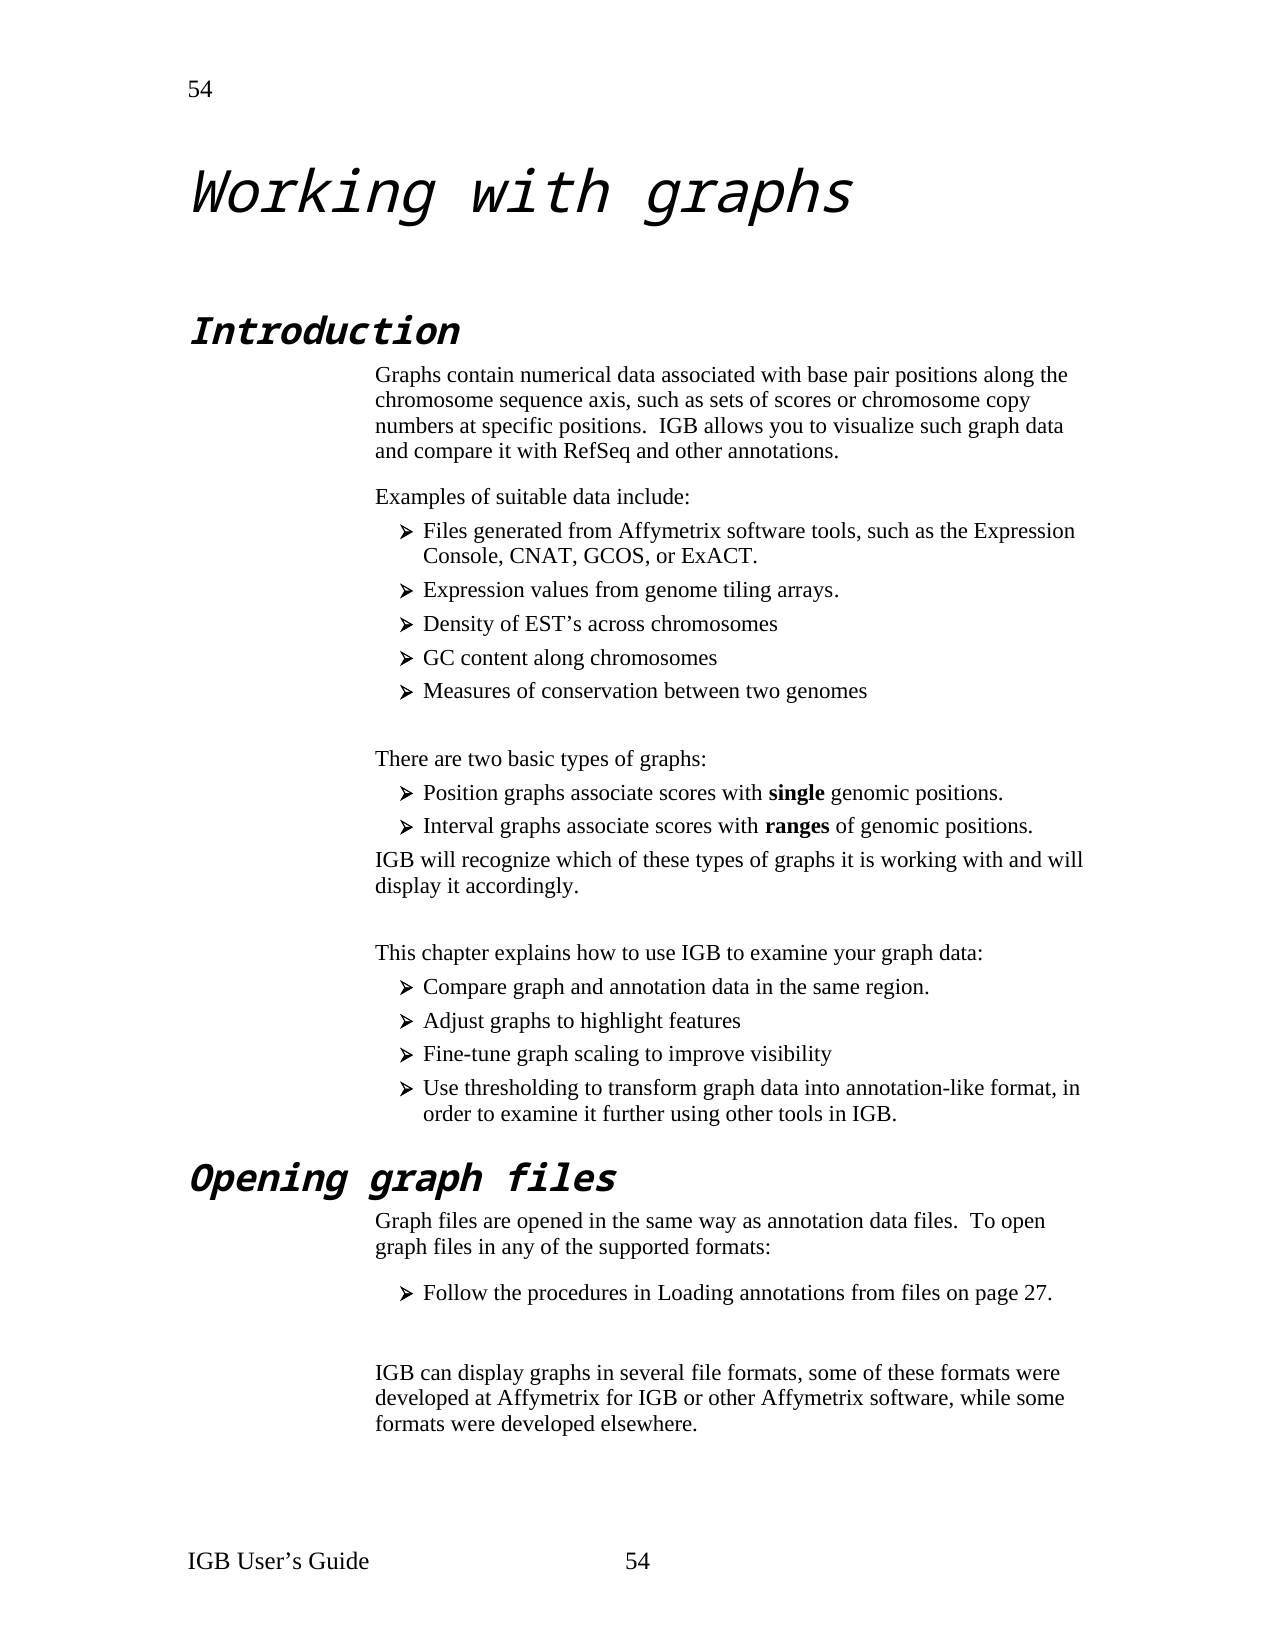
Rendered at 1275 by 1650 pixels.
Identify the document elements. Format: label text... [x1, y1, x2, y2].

list GC content along chromosomes [399, 645, 1087, 670]
list Measures of conservation between two genomes [399, 678, 1087, 704]
list Use thresholding to transform graph data into annotation-like format, in order to examine it further using other tools in IGB. [399, 1075, 1087, 1126]
text Examples of suitable data include: [375, 484, 1087, 510]
list Follow the procedures in Loading annotations from files on page 27. [399, 1280, 1087, 1305]
list Position graphs associate scores with single genomic positions. [399, 780, 1087, 805]
list Expression values from genome tiling arrays. [399, 577, 1087, 603]
subtitle Opening graph files [187, 1151, 1087, 1202]
list Interval graphs associate scores with ranges of genomic positions. [399, 813, 1087, 839]
text IGB will recognize which of these types of graphs it is working with and will display it accordingly. [375, 847, 1087, 898]
text Graphs contain numerical data associated with base pair positions along the chromosome sequence axis, such as sets of scores or chromosome copy numbers at specific positions. IGB allows you to visualize such graph data and compare it with RefSeq and other annotations. [375, 362, 1087, 463]
subtitle Introduction [187, 304, 1087, 356]
list Files generated from Affymetrix software tools, such as the Expression Console, CNAT, GCOS, or ExACT. [399, 518, 1087, 569]
text IGB can display graphs in several file formats, some of these formats were developed at Affymetrix for IGB or other Affymetrix software, while some formats were developed elsewhere. [375, 1360, 1087, 1436]
text Graph files are opened in the same way as annotation data files. To open graph files in any of the supported formats: [375, 1208, 1087, 1259]
list Density of EST’s across chromosomes [399, 611, 1087, 636]
list Adjust graphs to highlight features [399, 1008, 1087, 1033]
subtitle Working with graphs [187, 150, 1087, 229]
list Compare graph and annotation data in the same region. [399, 974, 1087, 999]
text This chapter explains how to use IGB to examine your graph data: [375, 940, 1087, 966]
text There are two basic types of graphs: [375, 746, 1087, 771]
list Fine-tune graph scaling to improve visibility [399, 1041, 1087, 1067]
